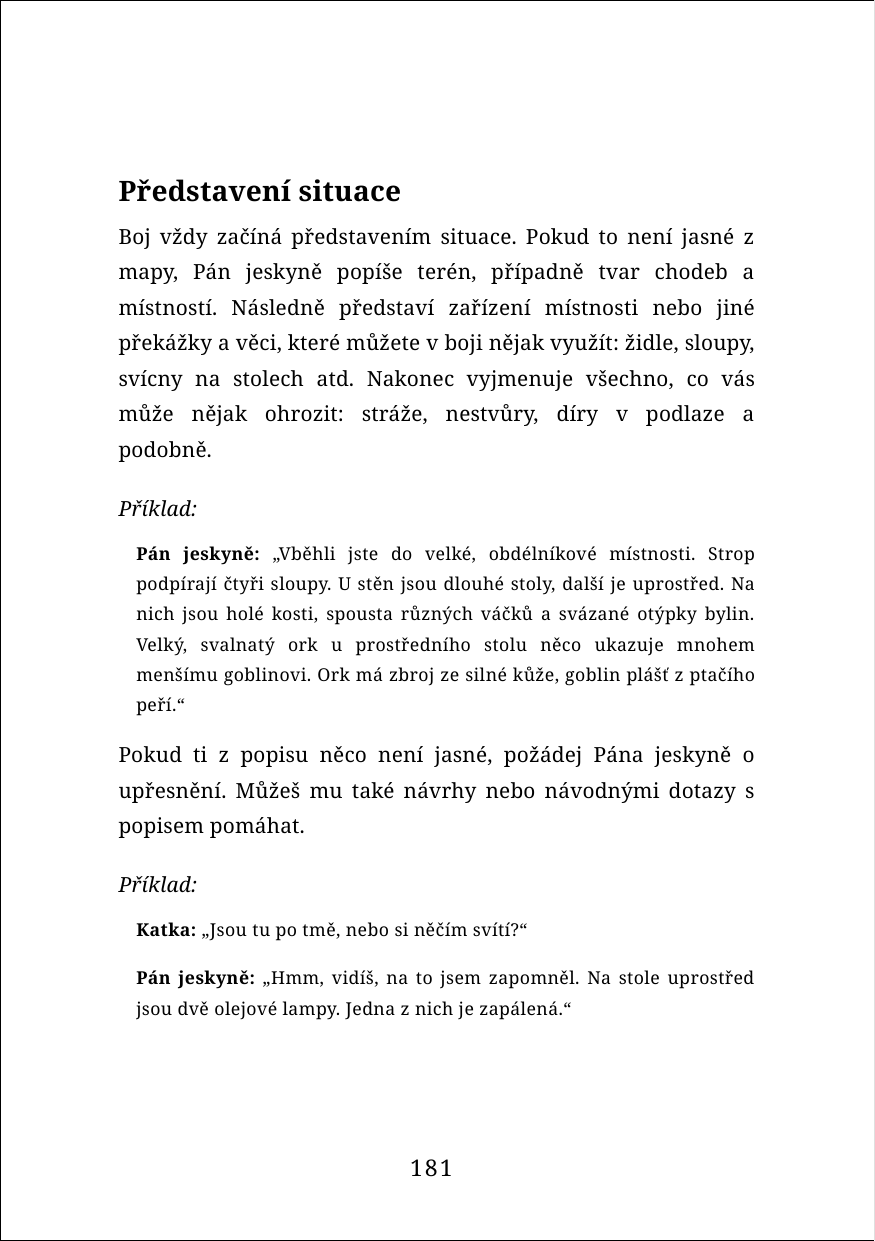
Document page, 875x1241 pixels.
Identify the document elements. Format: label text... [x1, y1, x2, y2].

text Příklad: [118, 494, 756, 523]
text Příklad: [118, 871, 756, 899]
text Pán jeskyně: „Vběhli jste do velké, obdélníkové místnosti. Strop podpírají čtyři sloupy. U stěn jsou dlouhé stoly, další je uprostřed. Na nich jsou holé kosti, spousta různých váčků a svázané otýpky bylin. Velký, svalnatý ork u prostředního stolu něco ukazuje mnohem menšímu goblinovi. Ork má zbroj ze silné kůže, goblin plášť z ptačího peří.“ [136, 541, 756, 717]
text Pokud ti z popisu něco není jasné, požádej Pána jeskyně o upřesnění. Můžeš mu také návrhy nebo návodnými dotazy s popisem pomáhat. [118, 740, 756, 840]
text Boj vždy začíná představením situace. Pokud to není jasné z mapy, Pán jeskyně popíše terén, případně tvar chodeb a místností. Následně představí zařízení místnosti nebo jiné překážky a věci, které můžete v boji nějak využít: židle, sloupy, svícny na stolech atd. Nakonec vyjmenuje všechno, co vás může nějak ohrozit: stráže, nestvůry, díry v podlaze a podobně. [118, 222, 756, 463]
subtitle Představení situace [118, 172, 756, 210]
text Katka: „Jsou tu po tmě, nebo si něčím svítí?“ [136, 918, 756, 942]
text Pán jeskyně: „Hmm, vidíš, na to jsem zapomněl. Na stole uprostřed jsou dvě olejové lampy. Jedna z nich je zapálená.“ [136, 966, 756, 1020]
